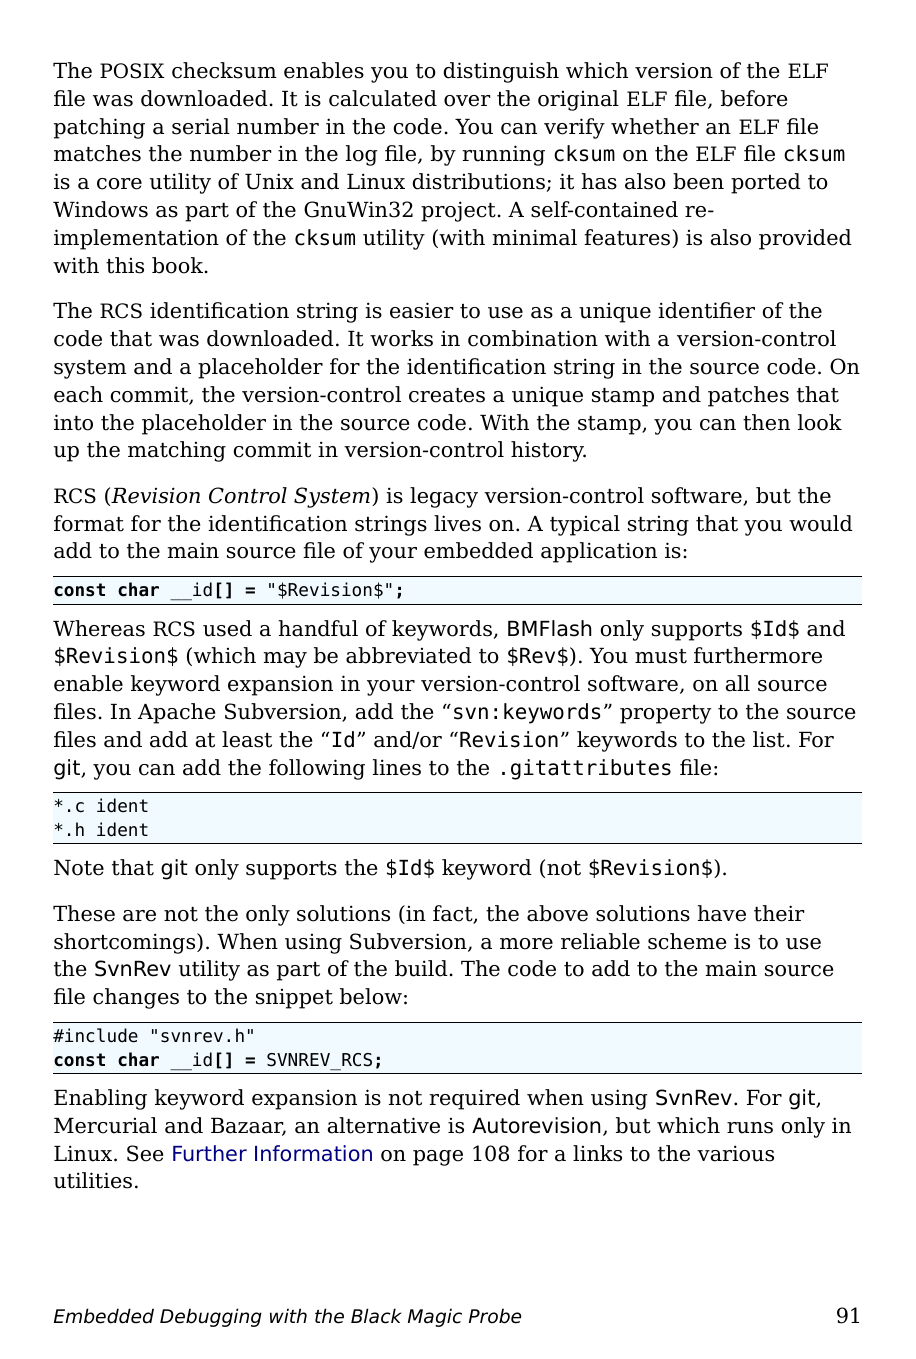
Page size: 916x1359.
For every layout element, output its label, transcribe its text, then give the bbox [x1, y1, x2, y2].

text Note that git only supports the $Id$ keyword (not $Revision$). [53, 856, 862, 881]
text Enabling keyword expansion is not required when using SvnRev. For git, Mercurial and Bazaar, an alternative is Autorevision, but which runs only in Linux. See Further Information on page 108 for a links to the various utilities. [53, 1086, 862, 1194]
text *.h ident [53, 816, 862, 843]
text const char __id[] = SVNREV_RCS; [53, 1046, 862, 1073]
text #include "svnrev.h" [53, 1023, 862, 1046]
text Whereas RCS used a handful of keywords, BMFlash only supports $Id$ and $Revision$ (which may be abbreviated to $Rev$). You must furthermore enable keyword expansion in your version-control software, on all source files. In Apache Subversion, add the “svn:keywords” property to the source files and add at least the “Id” and/or “Revision” keywords to the list. For git, you can add the following lines to the .gitattributes file: [53, 617, 862, 780]
text These are not the only solutions (in fact, the above solutions have their shortcomings). When using Subversion, a more reliable scheme is to use the SvnRev utility as part of the build. The code to add to the main source file changes to the snippet below: [53, 902, 862, 1009]
text RCS (Revision Control System) is legacy version-control software, but the format for the identification strings lives on. A typical string that you would add to the main source file of your embedded application is: [53, 484, 862, 564]
text const char __id[] = "$Revision$"; [53, 577, 862, 604]
text The POSIX checksum enables you to distinguish which version of the ELF file was downloaded. It is calculated over the original ELF file, before patching a serial number in the code. You can verify whether an ELF file matches the number in the log file, by running cksum on the ELF file cksum is a core utility of Unix and Linux distributions; it has also been ported to Windows as part of the GnuWin32 project. A self-contained re-implementation of the cksum utility (with minimal features) is also provided with this book. [53, 59, 862, 278]
text The RCS identification string is easier to use as a unique identifier of the code that was downloaded. It works in combination with a version-control system and a placeholder for the identification string in the source code. On each commit, the version-control creates a unique stamp and patches that into the placeholder in the source code. With the stamp, you can then look up the matching commit in version-control history. [53, 299, 862, 463]
text *.c ident [53, 793, 862, 816]
